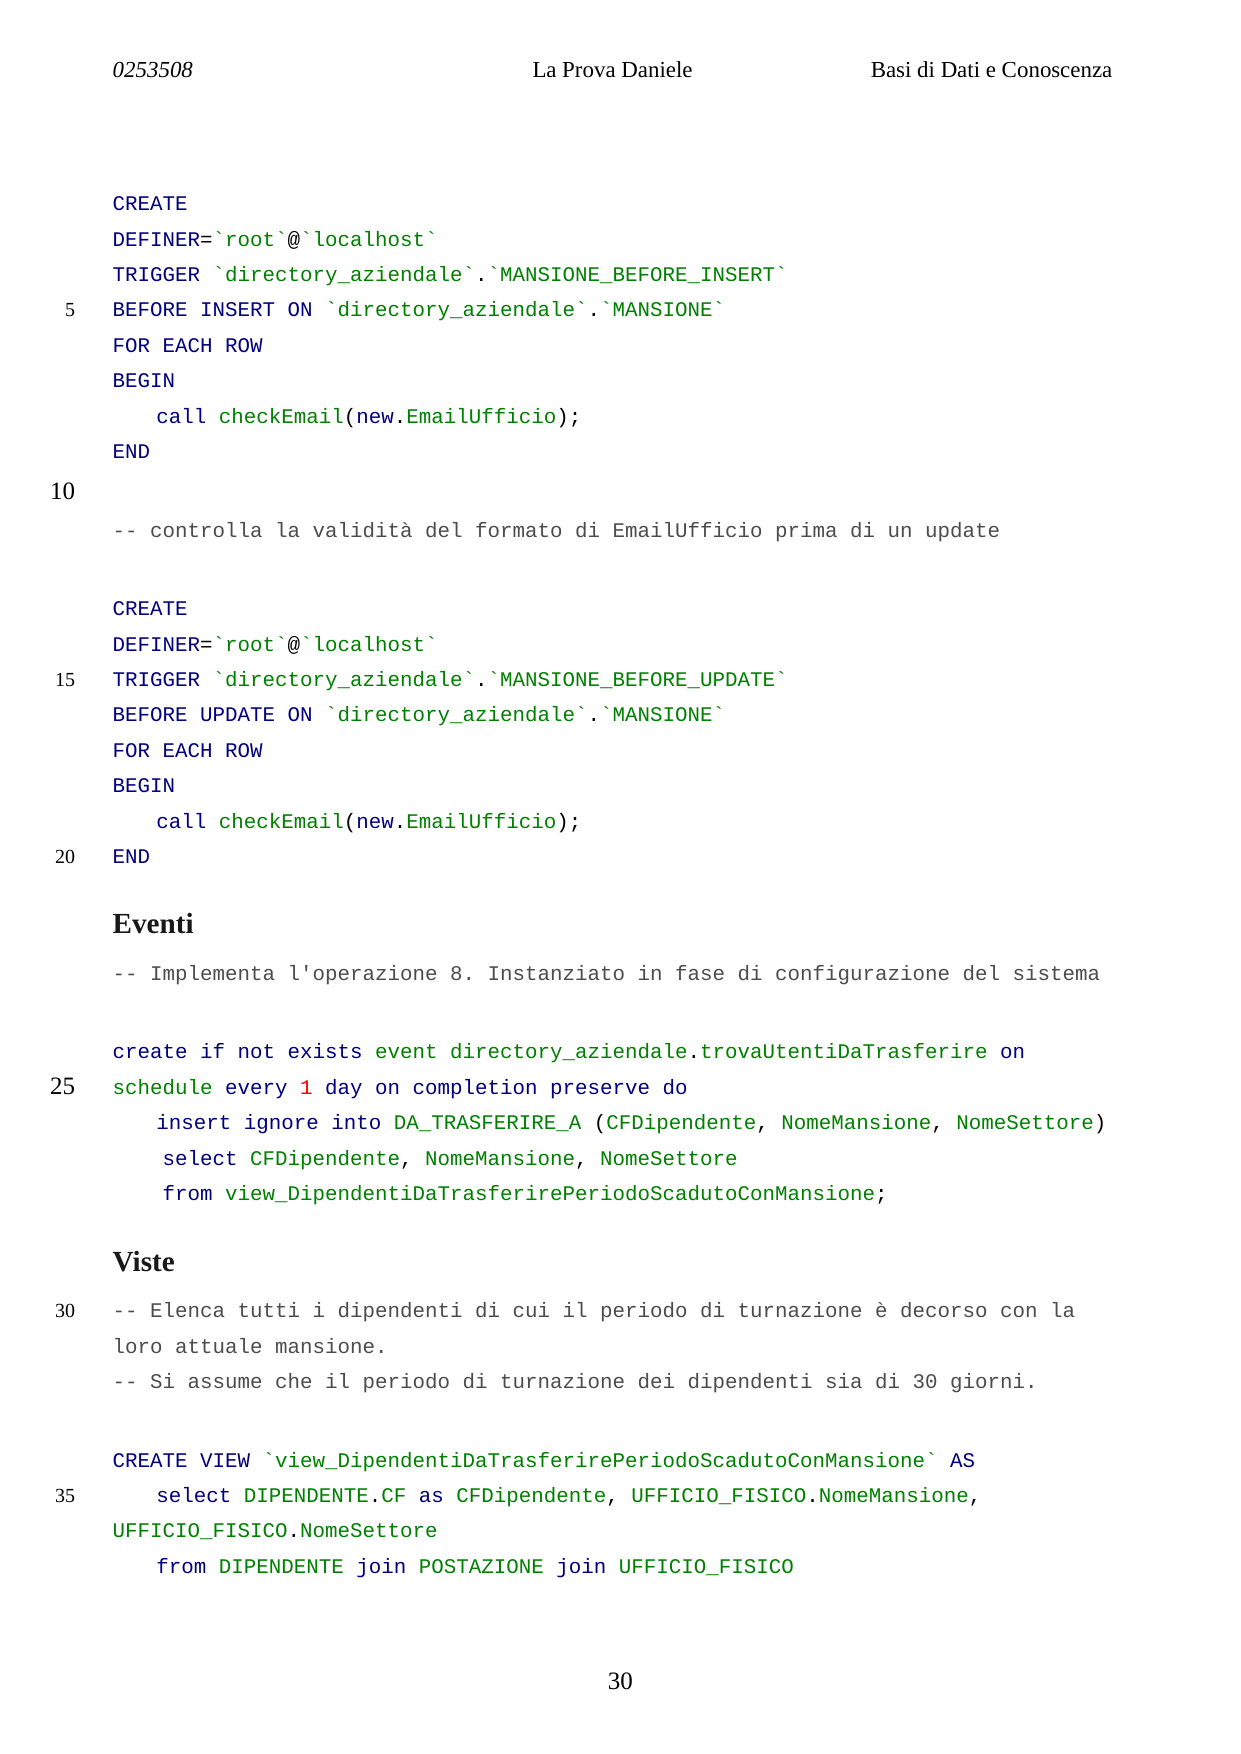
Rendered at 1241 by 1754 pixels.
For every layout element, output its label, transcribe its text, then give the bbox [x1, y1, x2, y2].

text CREATE [112, 598, 1128, 622]
text TRIGGER `directory_aziendale`.`MANSIONE_BEFORE_UPDATE` [112, 669, 1128, 693]
text call checkEmail(new.EmailUfficio); [112, 406, 1128, 429]
text FOR EACH ROW [112, 740, 1128, 763]
text TRIGGER `directory_aziendale`.`MANSIONE_BEFORE_INSERT` [112, 264, 1128, 288]
text FOR EACH ROW [112, 335, 1128, 358]
text BEFORE INSERT ON `directory_aziendale`.`MANSIONE` [112, 299, 1128, 323]
text select DIPENDENTE.CF as CFDipendente, UFFICIO_FISICO.NomeMansione, UFFICIO_FISICO.NomeSettore [112, 1485, 1128, 1544]
text DEFINER=`root`@`localhost` [112, 633, 1128, 657]
text END [112, 846, 1128, 870]
text BEFORE UPDATE ON `directory_aziendale`.`MANSIONE` [112, 704, 1128, 728]
text insert ignore into DA_TRASFERIRE_A (CFDipendente, NomeMansione, NomeSettore) [112, 1112, 1128, 1136]
text END [112, 441, 1128, 465]
text from DIPENDENTE join POSTAZIONE join UFFICIO_FISICO [112, 1556, 1128, 1579]
text CREATE [112, 193, 1128, 217]
text call checkEmail(new.EmailUfficio); [112, 811, 1128, 834]
subtitle Viste [112, 1244, 1128, 1277]
text -- Si assume che il periodo di turnazione dei dipendenti sia di 30 giorni. [112, 1371, 1128, 1395]
text from view_DipendentiDaTrasferirePeriodoScadutoConMansione; [112, 1183, 1128, 1207]
text DEFINER=`root`@`localhost` [112, 228, 1128, 252]
text select CFDipendente, NomeMansione, NomeSettore [112, 1148, 1128, 1171]
text BEGIN [112, 775, 1128, 799]
subtitle Eventi [112, 906, 1128, 940]
text -- controlla la validità del formato di EmailUfficio prima di un update [112, 519, 1128, 543]
text create if not exists event directory_aziendale.trovaUtentiDaTrasferire on schedule every 1 day on completion preserve do [112, 1042, 1128, 1101]
text -- Implementa l'operazione 8. Instanziato in fase di configurazione del sistema [112, 963, 1128, 987]
text CREATE VIEW `view_DipendentiDaTrasferirePeriodoScadutoConMansione` AS [112, 1449, 1128, 1473]
text -- Elenca tutti i dipendenti di cui il periodo di turnazione è decorso con la loro attuale mansione. [112, 1300, 1128, 1359]
text BEGIN [112, 370, 1128, 394]
